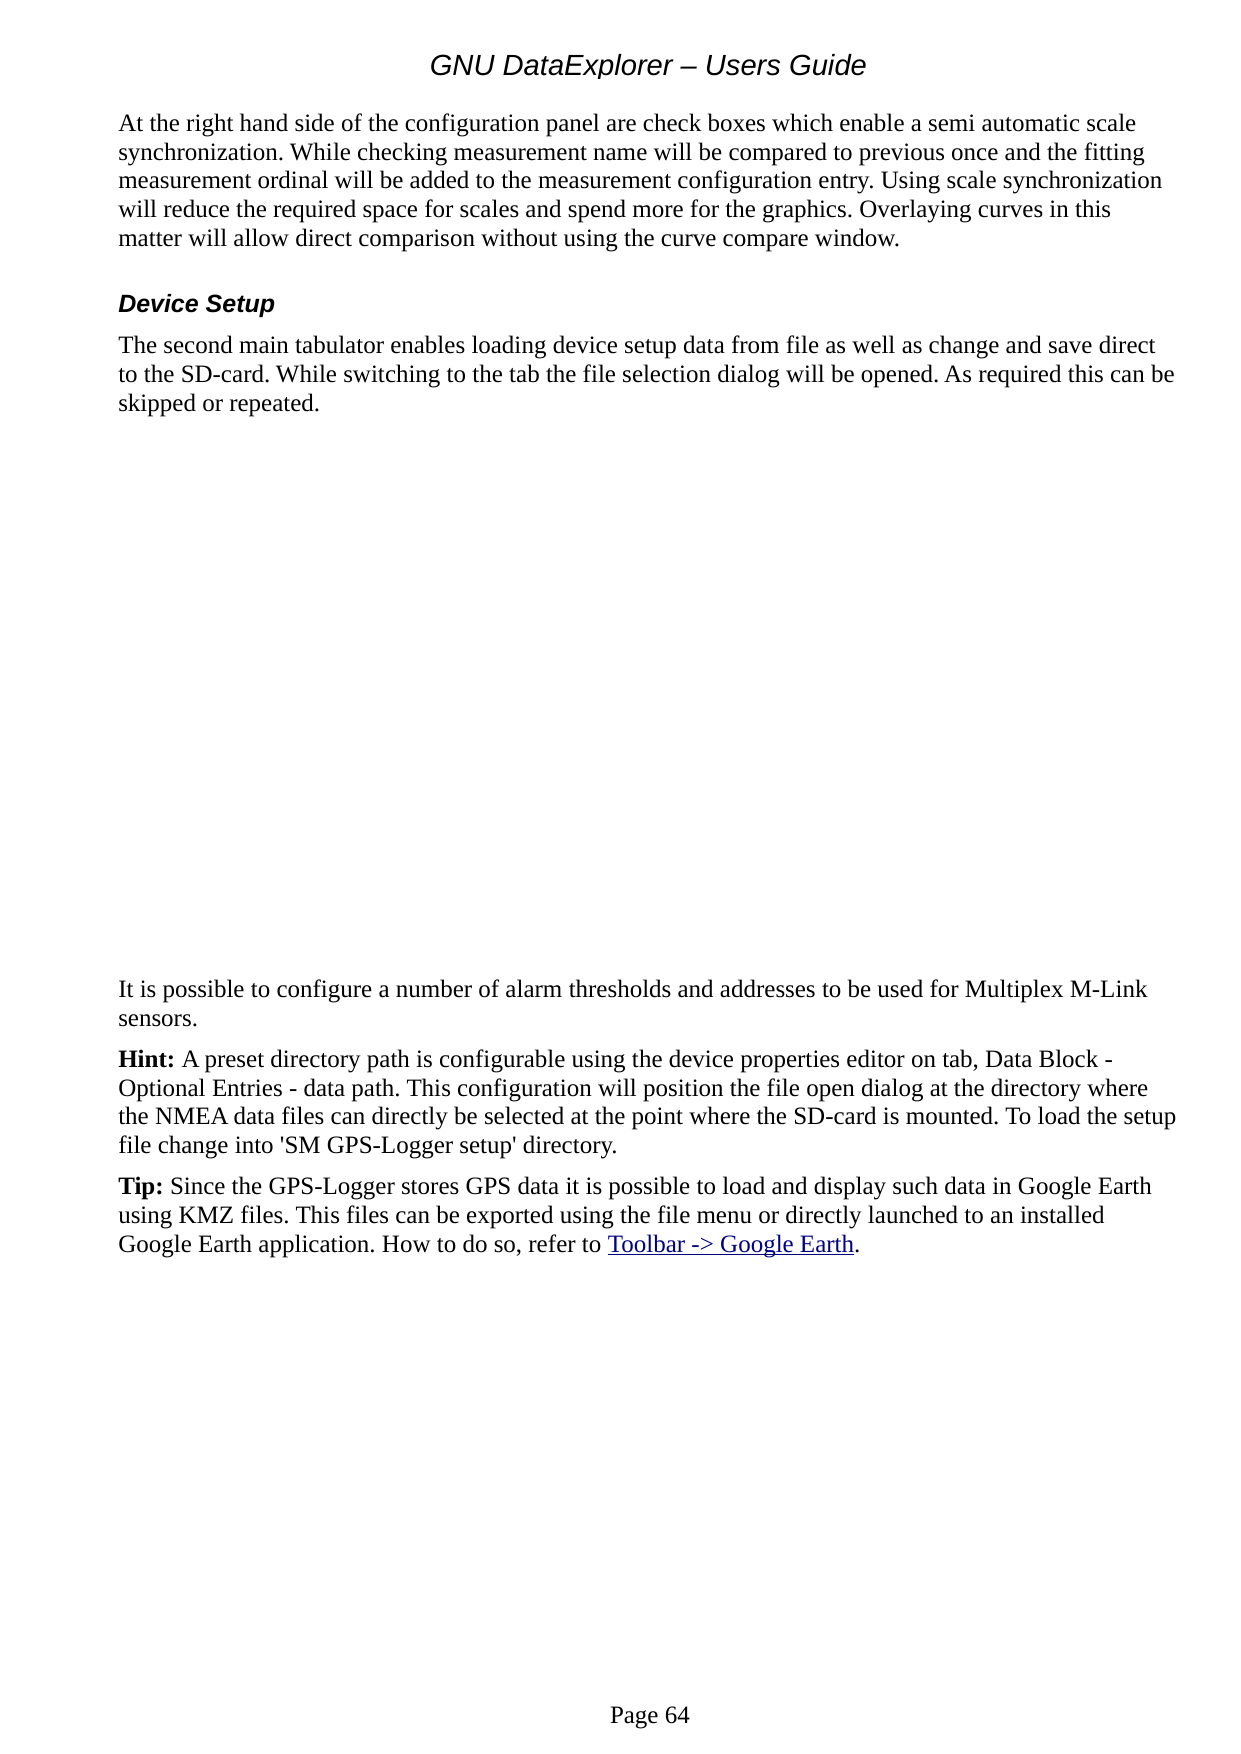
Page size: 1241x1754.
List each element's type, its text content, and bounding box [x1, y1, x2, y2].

text Hint: A preset directory path is configurable using the device properties editor on tab, Data Block - Optional Entries - data path. This configuration will position the file open dialog at the directory where the NMEA data files can directly be selected at the point where the SD-card is mounted. To load the setup file change into 'SM GPS-Logger setup' directory. [118, 1044, 1181, 1159]
text At the right hand side of the configuration panel are check boxes which enable a semi automatic scale synchronization. While checking measurement name will be compared to previous once and the fitting measurement ordinal will be added to the measurement configuration entry. Using scale synchronization will reduce the required space for scales and spend more for the graphics. Overlaying curves in this matter will allow direct comparison without using the curve compare window. [118, 108, 1181, 252]
subtitle Device Setup [118, 289, 1181, 318]
text It is possible to configure a number of alarm thresholds and addresses to be used for Multiplex M-Link sensors. [118, 974, 1181, 1031]
text Tip: Since the GPS-Logger stores GPS data it is possible to load and display such data in Google Earth using KMZ files. This files can be exported using the file menu or directly launched to an installed Google Earth application. How to do so, refer to Toolbar -> Google Earth. [118, 1171, 1181, 1258]
text The second main tabulator enables loading device setup data from file as well as change and save direct to the SD-card. While switching to the tab the file selection dialog will be opened. As required this can be skipped or repeated. [118, 330, 1181, 417]
